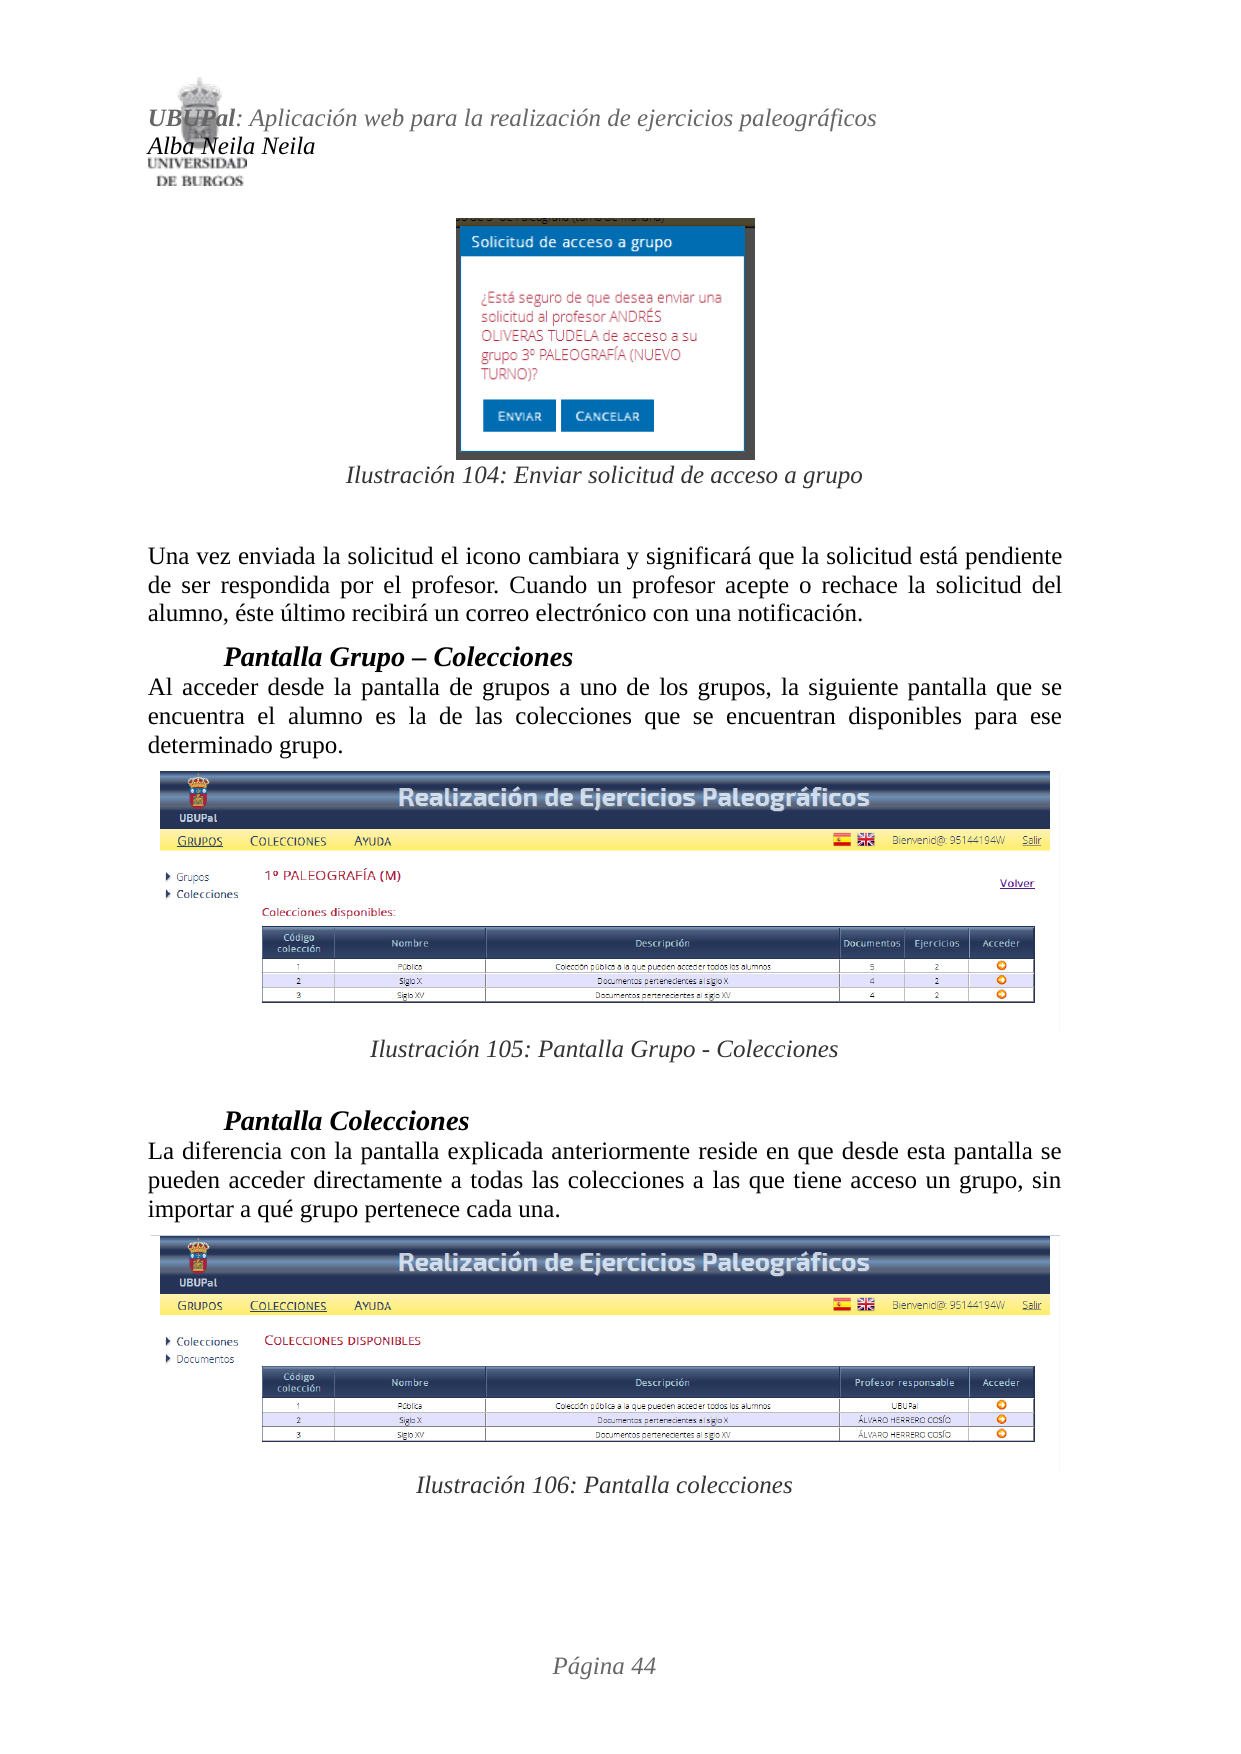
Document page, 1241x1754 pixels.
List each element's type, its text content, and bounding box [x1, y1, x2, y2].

picture [151, 1235, 1060, 1471]
text Una vez enviada la solicitud el icono cambiara y significará que la solicitud está pendiente de ser respondida por el profesor. Cuando un profesor acepte o rechace la solicitud del alumno, éste último recibirá un correo electrónico con una notificación. [148, 541, 1063, 627]
subtitle Pantalla Grupo – Colecciones [186, 640, 1063, 672]
text Ilustración 105: Pantalla Grupo - Colecciones [151, 1034, 1060, 1063]
picture [147, 77, 247, 186]
picture [151, 771, 1060, 1034]
subtitle Pantalla Colecciones [186, 1104, 1063, 1136]
text Ilustración 106: Pantalla colecciones [151, 1471, 1060, 1499]
text Ilustración 104: Enviar solicitud de acceso a grupo [339, 231, 872, 489]
text Al acceder desde la pantalla de grupos a uno de los grupos, la siguiente pantalla que se encuentra el alumno es la de las colecciones que se encuentran disponibles para ese determinado grupo. [148, 672, 1063, 758]
text La diferencia con la pantalla explicada anteriormente reside en que desde esta pantalla se pueden acceder directamente a todas las colecciones a las que tiene acceso un grupo, sin importar a qué grupo pertenece cada una. [148, 1136, 1063, 1223]
